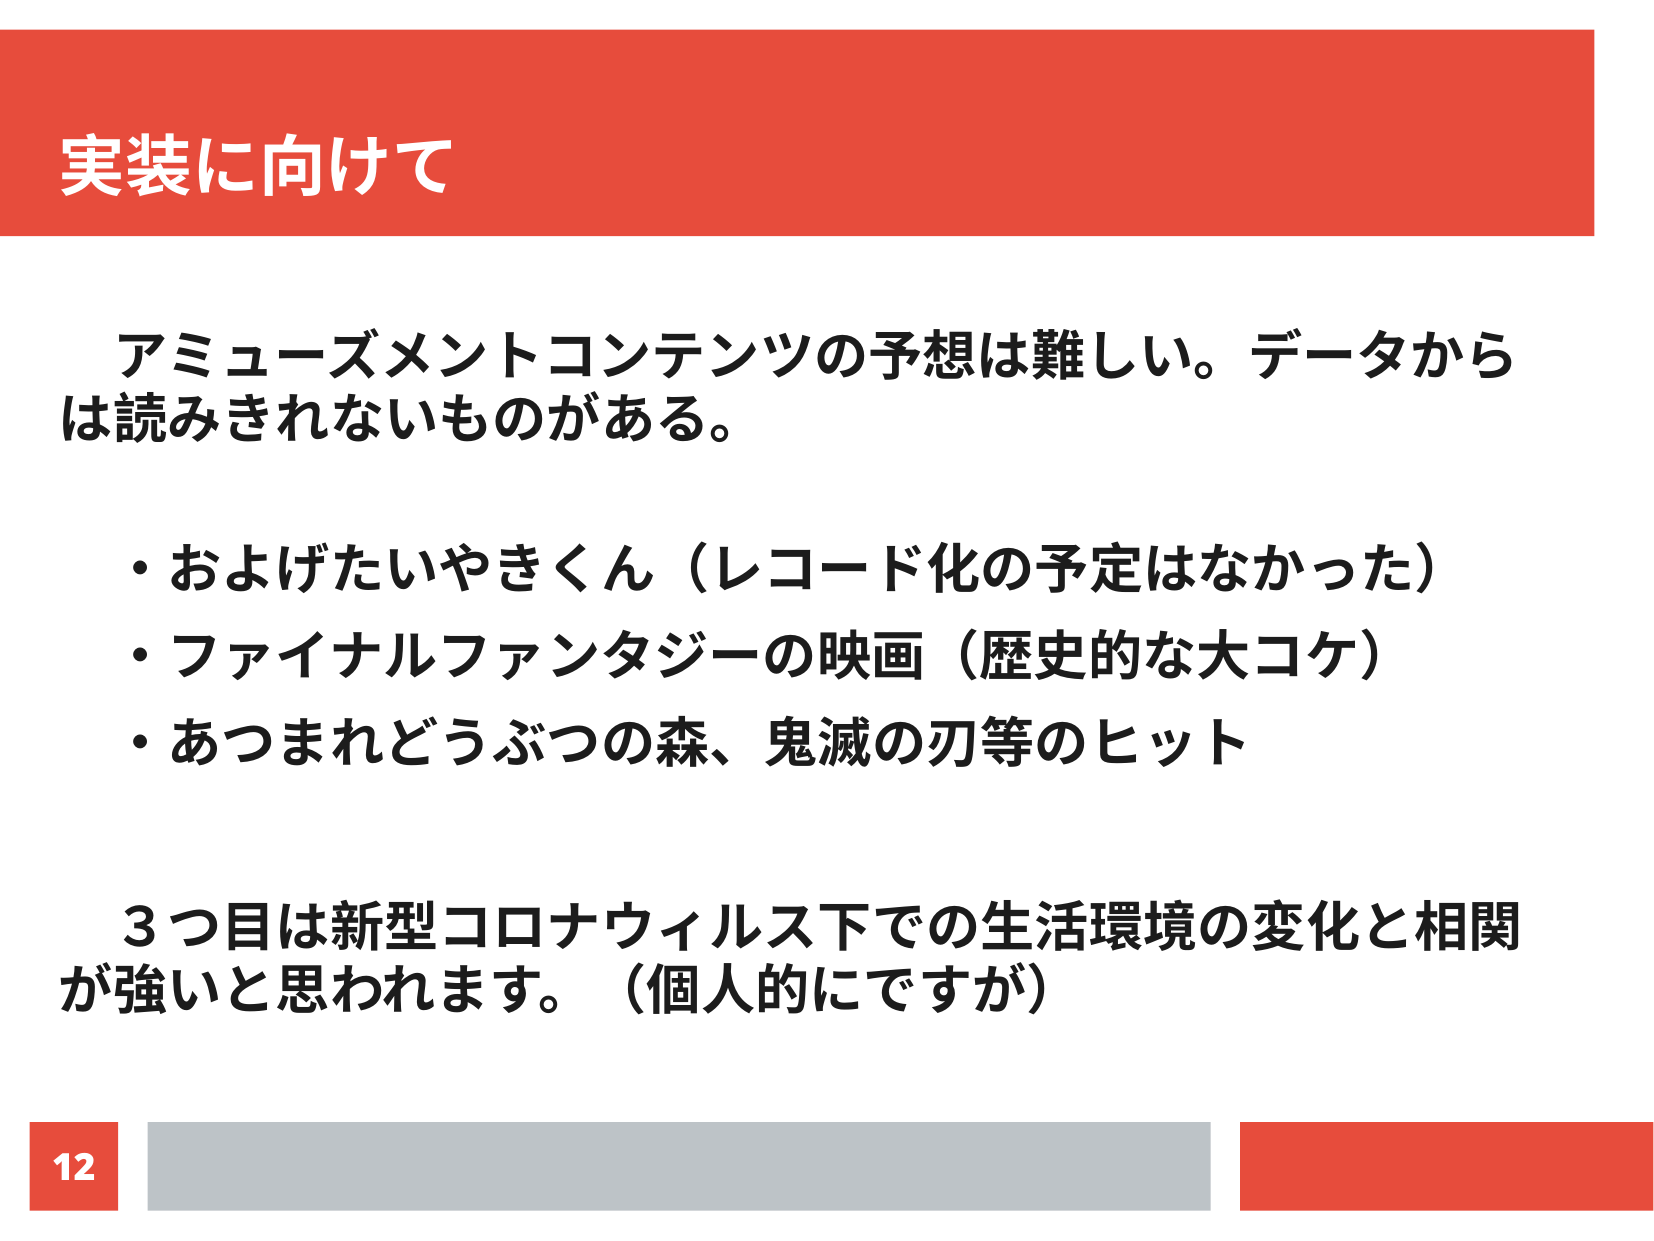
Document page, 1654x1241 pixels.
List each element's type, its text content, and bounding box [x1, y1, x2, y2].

list アミューズメントコンテンツの予想は難しい。データからは読みきれないものがある。 ・およげたいやきくん（レコード化の予定はなかった） ・ファイナルファンタジーの映画（歴史的な大コケ） ・あつまれどうぶつの森、鬼滅の刃等のヒット ３つ目は新型コロナウィルス下での生活環境の変化と相関が強いと思われます。（個人的にですが） [59, 324, 1565, 1093]
title 実装に向けて [59, 59, 1595, 207]
